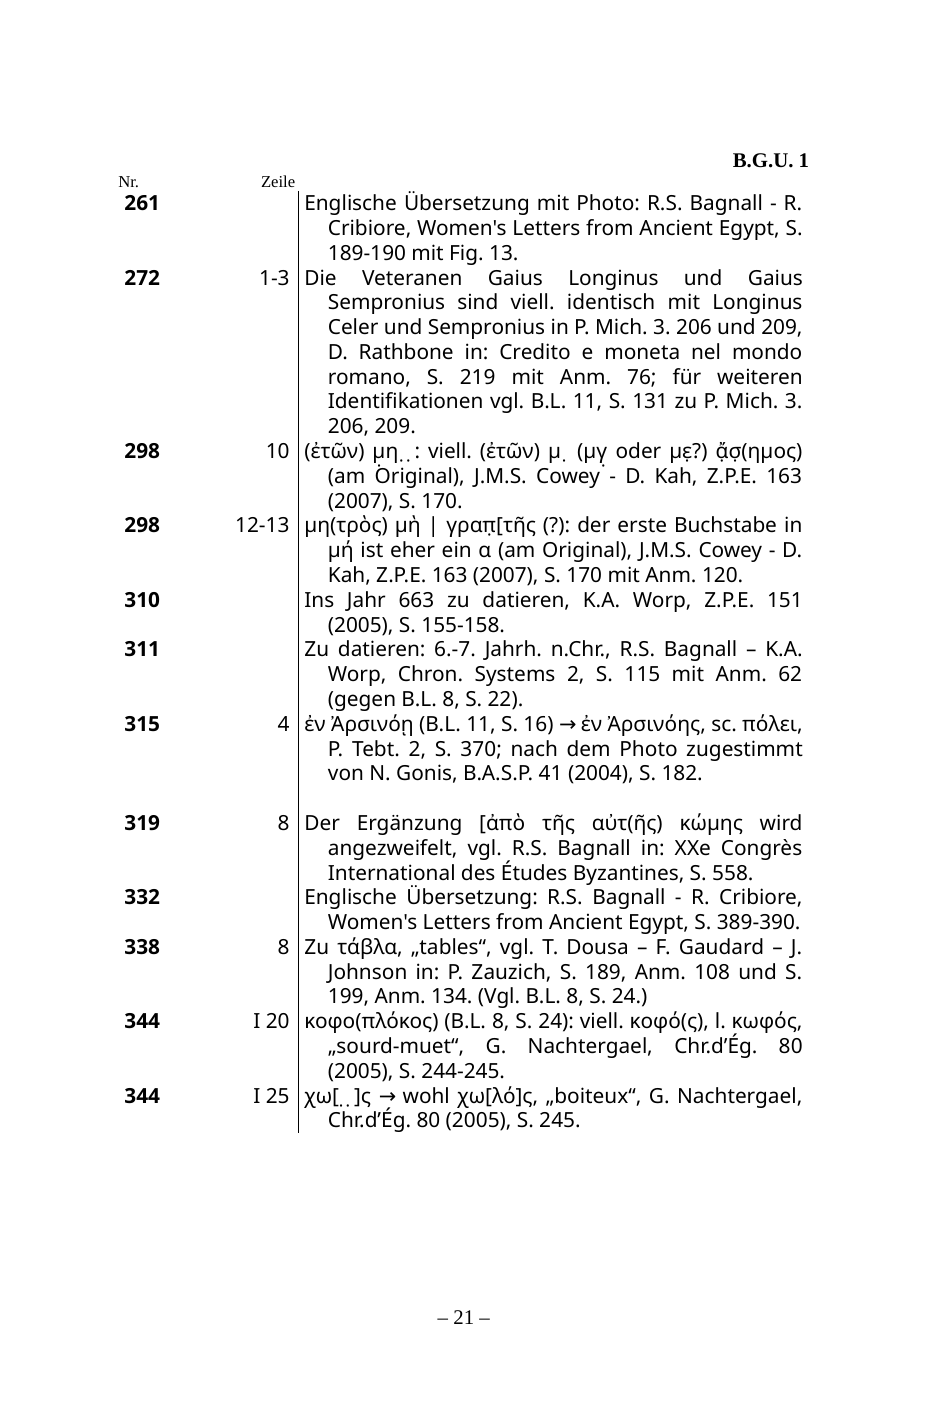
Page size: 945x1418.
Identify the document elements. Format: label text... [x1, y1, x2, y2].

table_cell Zu datieren: 6.-7. Jahrh. n.Chr., R.S. Bagnall – K.A. Worp, Chron. Systems 2, S. 115 mit Anm. 62 (gegen B.L. 8, S. 22). [299, 637, 809, 711]
table_cell Ins Jahr 663 zu datieren, K.A. Worp, Z.P.E. 151 (2005), S. 155-158. [299, 588, 809, 637]
table_cell 338 [118, 935, 207, 1009]
table_cell (ἐτῶν) μ̣η ̣ ̣: viell. (ἐτῶν) μ ̣ (μγ̣ oder με̣?) ἄ̣σ̣(ημος) (am Original), J.M.S. Cowey - D. Kah, Z.P.E. 163 (2007), S. 170. [299, 439, 809, 513]
table_cell Zu τάβλα, „tables“, vgl. T. Dousa – F. Gaudard – J. Johnson in: P. Zauzich, S. 189, Anm. 108 und S. 199, Anm. 134. (Vgl. B.L. 8, S. 24.) [299, 935, 809, 1009]
table_cell [207, 588, 298, 637]
table_cell I 25 [207, 1083, 298, 1133]
table_cell Der Ergänzung [ἀπὸ τῆς αὐτ(ῆς) κώμης wird angezweifelt, vgl. R.S. Bagnall in: XXe Congrès International des Études Byzantines, S. 558. [299, 811, 809, 885]
table_cell 298 [118, 439, 207, 513]
table_cell 8 [207, 811, 298, 885]
table_cell 311 [118, 637, 207, 711]
table_cell 12-13 [207, 513, 298, 587]
table_cell Englische Übersetzung mit Photo: R.S. Bagnall - R. Cribiore, Women's Letters from Ancient Egypt, S. 189-190 mit Fig. 13. [299, 191, 809, 265]
table_cell 310 [118, 588, 207, 637]
table_cell 332 [118, 885, 207, 934]
table_cell ἐν Ἀρσινόῃ (B.L. 11, S. 16) → ἐν Ἀρσινόης, sc. πόλει, P. Tebt. 2, S. 370; nach dem Photo zugestimmt von N. Gonis, B.A.S.P. 41 (2004), S. 182. [299, 711, 809, 811]
table_cell Die Veteranen Gaius Longinus und Gaius Sempronius sind viell. identisch mit Longinus Celer und Sempronius in P. Mich. 3. 206 und 209, D. Rathbone in: Credito e moneta nel mondo romano, S. 219 mit Anm. 76; für weiteren Identifikationen vgl. B.L. 11, S. 131 zu P. Mich. 3. 206, 209. [299, 265, 809, 439]
table_cell χω[ ̣ ̣]ς → wohl χω[λό]ς, „boiteux“, G. Nachtergael, Chr.d’Ég. 80 (2005), S. 245. [299, 1083, 809, 1133]
table_cell 272 [118, 265, 207, 439]
table_cell 298 [118, 513, 207, 587]
table_cell 315 [118, 711, 207, 811]
table_cell 1-3 [207, 265, 298, 439]
table_cell 344 [118, 1009, 207, 1083]
table_cell 261 [118, 191, 207, 265]
table_cell [207, 191, 298, 265]
table_cell κοφο(πλόκος) (B.L. 8, S. 24): viell. κοφό(ς), l. κωφός, „sourd-muet“, G. Nachtergael, Chr.d’Ég. 80 (2005), S. 244-245. [299, 1009, 809, 1083]
table_cell I 20 [207, 1009, 298, 1083]
table_cell 8 [207, 935, 298, 1009]
table_cell [207, 885, 298, 934]
table_cell [207, 637, 298, 711]
table_cell Englische Übersetzung: R.S. Bagnall - R. Cribiore, Women's Letters from Ancient Egypt, S. 389-390. [299, 885, 809, 934]
table_cell 4 [207, 711, 298, 811]
table_cell 319 [118, 811, 207, 885]
table_cell μη(τρὸς) μὴ | γραπ̣[τῆς (?): der erste Buchstabe in μή ist eher ein α (am Original), J.M.S. Cowey - D. Kah, Z.P.E. 163 (2007), S. 170 mit Anm. 120. [299, 513, 809, 587]
table_cell 344 [118, 1083, 207, 1133]
table_cell 10 [207, 439, 298, 513]
